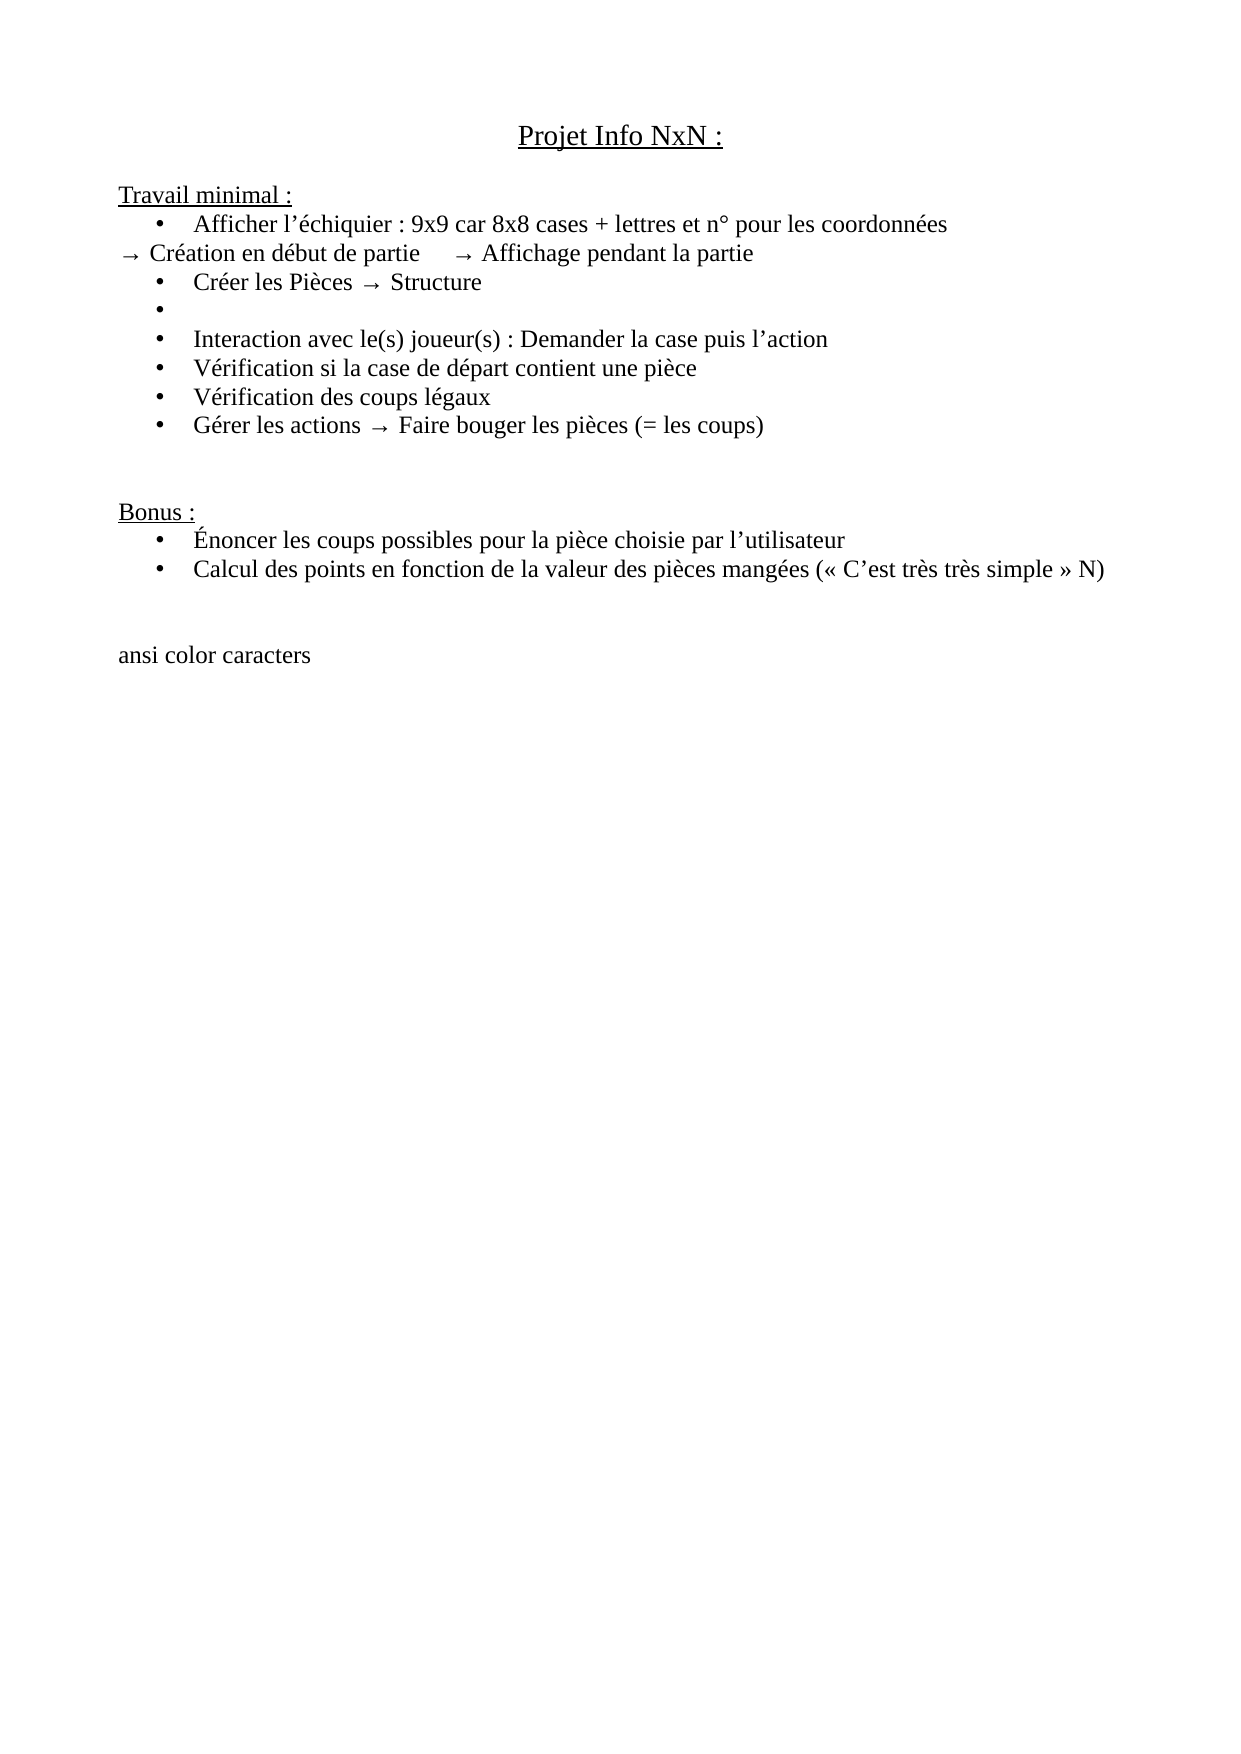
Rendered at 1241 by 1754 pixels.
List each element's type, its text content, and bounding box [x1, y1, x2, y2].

text → Création en début de partie → Affichage pendant la partie [118, 238, 1122, 267]
list Vérification si la case de départ contient une pièce [156, 353, 1122, 382]
list Gérer les actions → Faire bouger les pièces (= les coups) [156, 410, 1122, 439]
list Vérification des coups légaux [156, 382, 1122, 410]
text Travail minimal : [118, 180, 1122, 209]
text Bonus : [118, 497, 1122, 525]
list Énoncer les coups possibles pour la pièce choisie par l’utilisateur [156, 525, 1122, 554]
text ansi color caracters [118, 640, 1122, 669]
list Afficher l’échiquier : 9x9 car 8x8 cases + lettres et n° pour les coordonnées [156, 209, 1122, 238]
list Interaction avec le(s) joueur(s) : Demander la case puis l’action [156, 324, 1122, 353]
text Projet Info NxN : [118, 118, 1122, 152]
list Créer les Pièces → Structure [156, 267, 1122, 295]
list Calcul des points en fonction de la valeur des pièces mangées (« C’est très très simple » N) [156, 554, 1122, 583]
